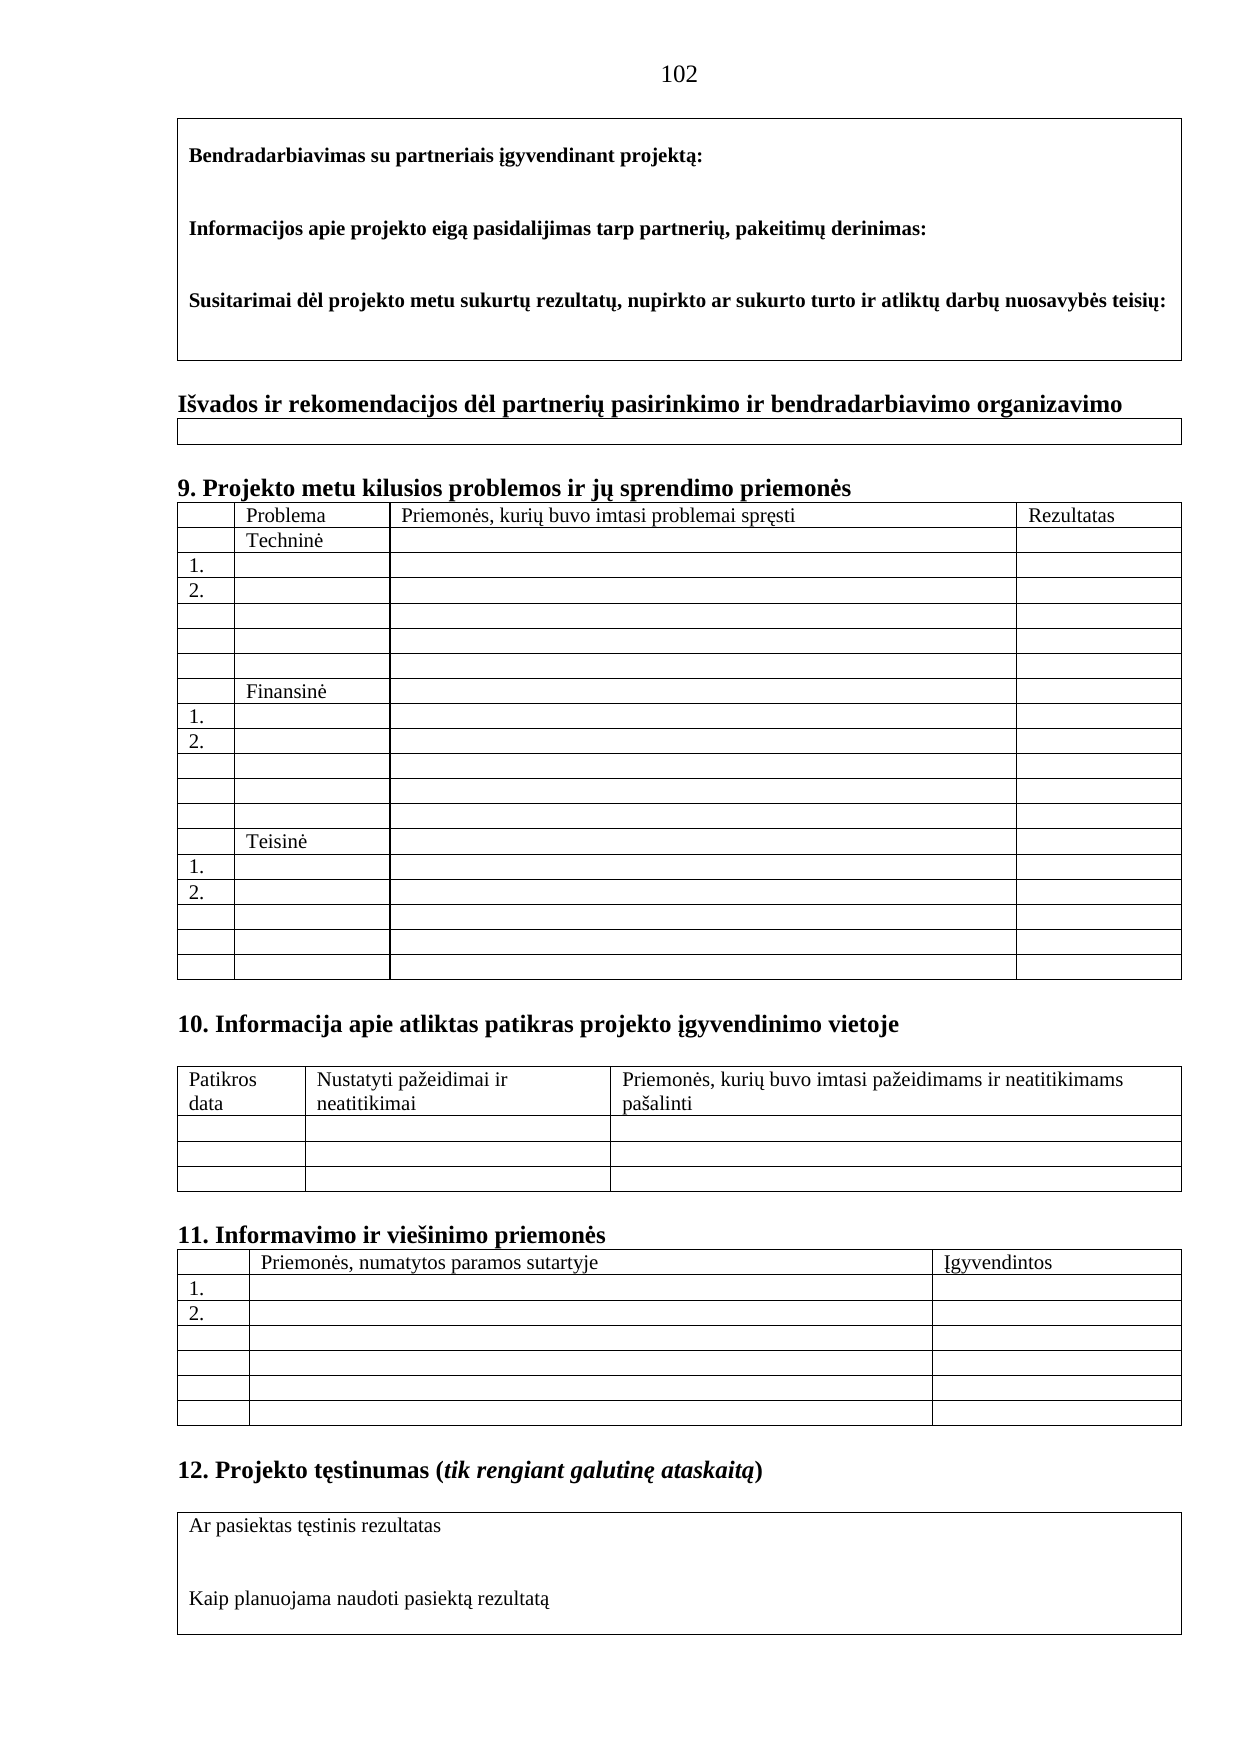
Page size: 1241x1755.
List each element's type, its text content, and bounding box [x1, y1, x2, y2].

table_cell [391, 829, 1016, 853]
table_cell [178, 1326, 249, 1350]
table_header Bendradarbiavimas su partneriais įgyvendinant projektą: Informacijos apie projekto eigą pasidalijimas tarp partnerių, pakeitimų derinimas: Susitarimai dėl projekto metu sukurtų rezultatų, nupirkto ar sukurto turto ir atliktų darbų nuosavybės teisių: [178, 119, 1181, 360]
table_cell [178, 1351, 249, 1375]
table_cell [391, 804, 1016, 828]
text 11. Informavimo ir viešinimo priemonės [177, 1221, 1181, 1249]
table_cell [391, 955, 1016, 979]
table_cell [235, 804, 389, 828]
table_header Įgyvendintos [933, 1250, 1181, 1274]
table_header [178, 503, 234, 527]
table_cell [235, 654, 389, 678]
table_cell [250, 1376, 932, 1400]
table_cell [235, 578, 389, 602]
text 12. Projekto tęstinumas (tik rengiant galutinę ataskaitą) [177, 1455, 1181, 1483]
table_cell [178, 1167, 305, 1191]
table_header Priemonės, numatytos paramos sutartyje [250, 1250, 932, 1274]
table_cell [250, 1301, 932, 1324]
table_cell [1017, 880, 1181, 904]
table_cell [178, 1376, 249, 1400]
table_cell [391, 905, 1016, 929]
table_header Priemonės, kurių buvo imtasi problemai spręsti [391, 503, 1016, 527]
table_cell [1017, 528, 1181, 552]
table_cell [933, 1301, 1181, 1324]
table_header [178, 1250, 249, 1274]
table_cell 1. [178, 1275, 249, 1299]
table_cell [178, 528, 234, 552]
table_cell [611, 1167, 1181, 1191]
table_cell [235, 880, 389, 904]
table_cell [178, 679, 234, 703]
table_cell [178, 905, 234, 929]
table_cell [235, 855, 389, 878]
table_header Rezultatas [1017, 503, 1181, 527]
table_cell [250, 1401, 932, 1425]
table_cell [391, 930, 1016, 954]
table_cell [391, 553, 1016, 577]
table_cell [235, 905, 389, 929]
text Išvados ir rekomendacijos dėl partnerių pasirinkimo ir bendradarbiavimo organizavimo [177, 389, 1181, 418]
table_cell [1017, 578, 1181, 602]
table_cell 2. [178, 729, 234, 753]
table_cell [178, 1142, 305, 1166]
table_cell [178, 955, 234, 979]
table_cell [235, 754, 389, 778]
table_cell [611, 1116, 1181, 1141]
table_cell [250, 1275, 932, 1299]
table_cell [1017, 604, 1181, 627]
table_cell [391, 604, 1016, 627]
table_cell [178, 1116, 305, 1141]
table_header Ar pasiektas tęstinis rezultatas Kaip planuojama naudoti pasiektą rezultatą [178, 1513, 1181, 1634]
table_cell [235, 729, 389, 753]
table_header Priemonės, kurių buvo imtasi pažeidimams ir neatitikimams pašalinti [611, 1067, 1181, 1115]
table_cell [391, 779, 1016, 803]
table_header Nustatyti pažeidimai ir neatitikimai [306, 1067, 610, 1115]
table_cell [391, 528, 1016, 552]
table_header Problema [235, 503, 389, 527]
table_cell Finansinė [235, 679, 389, 703]
table_cell [1017, 629, 1181, 653]
table_cell [235, 779, 389, 803]
table_cell 1. [178, 553, 234, 577]
table_cell [391, 754, 1016, 778]
table_cell [391, 679, 1016, 703]
table_cell [235, 629, 389, 653]
table_cell [933, 1376, 1181, 1400]
table_cell 1. [178, 704, 234, 728]
table_cell [250, 1326, 932, 1350]
table_header Patikros data [178, 1067, 305, 1115]
table_cell [178, 604, 234, 627]
table_cell 2. [178, 1301, 249, 1324]
table_cell [1017, 553, 1181, 577]
table_cell [391, 629, 1016, 653]
table_cell [1017, 654, 1181, 678]
table_cell [933, 1351, 1181, 1375]
table_cell [391, 578, 1016, 602]
table_cell 1. [178, 855, 234, 878]
table_cell [235, 553, 389, 577]
table_cell [178, 829, 234, 853]
table_cell [1017, 679, 1181, 703]
table_cell [178, 779, 234, 803]
table_cell [933, 1401, 1181, 1425]
table_cell [391, 880, 1016, 904]
table_cell [178, 1401, 249, 1425]
table_cell [1017, 905, 1181, 929]
table_cell Teisinė [235, 829, 389, 853]
table_cell [178, 754, 234, 778]
table_cell [933, 1275, 1181, 1299]
table_cell [391, 654, 1016, 678]
table_cell [1017, 829, 1181, 853]
table_cell [1017, 855, 1181, 878]
table_cell [235, 930, 389, 954]
table_cell [306, 1116, 610, 1141]
table_cell [391, 729, 1016, 753]
table_cell [1017, 955, 1181, 979]
table_cell [235, 704, 389, 728]
table_cell [1017, 804, 1181, 828]
table_cell [235, 955, 389, 979]
table_cell [178, 654, 234, 678]
table_cell [250, 1351, 932, 1375]
table_cell [1017, 729, 1181, 753]
text 9. Projekto metu kilusios problemos ir jų sprendimo priemonės [177, 473, 1181, 502]
table_cell [1017, 779, 1181, 803]
table_cell [306, 1167, 610, 1191]
table_cell [178, 930, 234, 954]
table_cell [178, 804, 234, 828]
table_header [178, 419, 1181, 443]
table_cell [611, 1142, 1181, 1166]
table_cell [391, 855, 1016, 878]
table_cell [391, 704, 1016, 728]
table_cell 2. [178, 880, 234, 904]
table_cell [235, 604, 389, 627]
table_cell [1017, 754, 1181, 778]
table_cell 2. [178, 578, 234, 602]
table_cell [1017, 704, 1181, 728]
table_cell [1017, 930, 1181, 954]
table_cell Techninė [235, 528, 389, 552]
table_cell [178, 629, 234, 653]
table_cell [933, 1326, 1181, 1350]
text 10. Informacija apie atliktas patikras projekto įgyvendinimo vietoje [177, 1009, 1181, 1037]
table_cell [306, 1142, 610, 1166]
